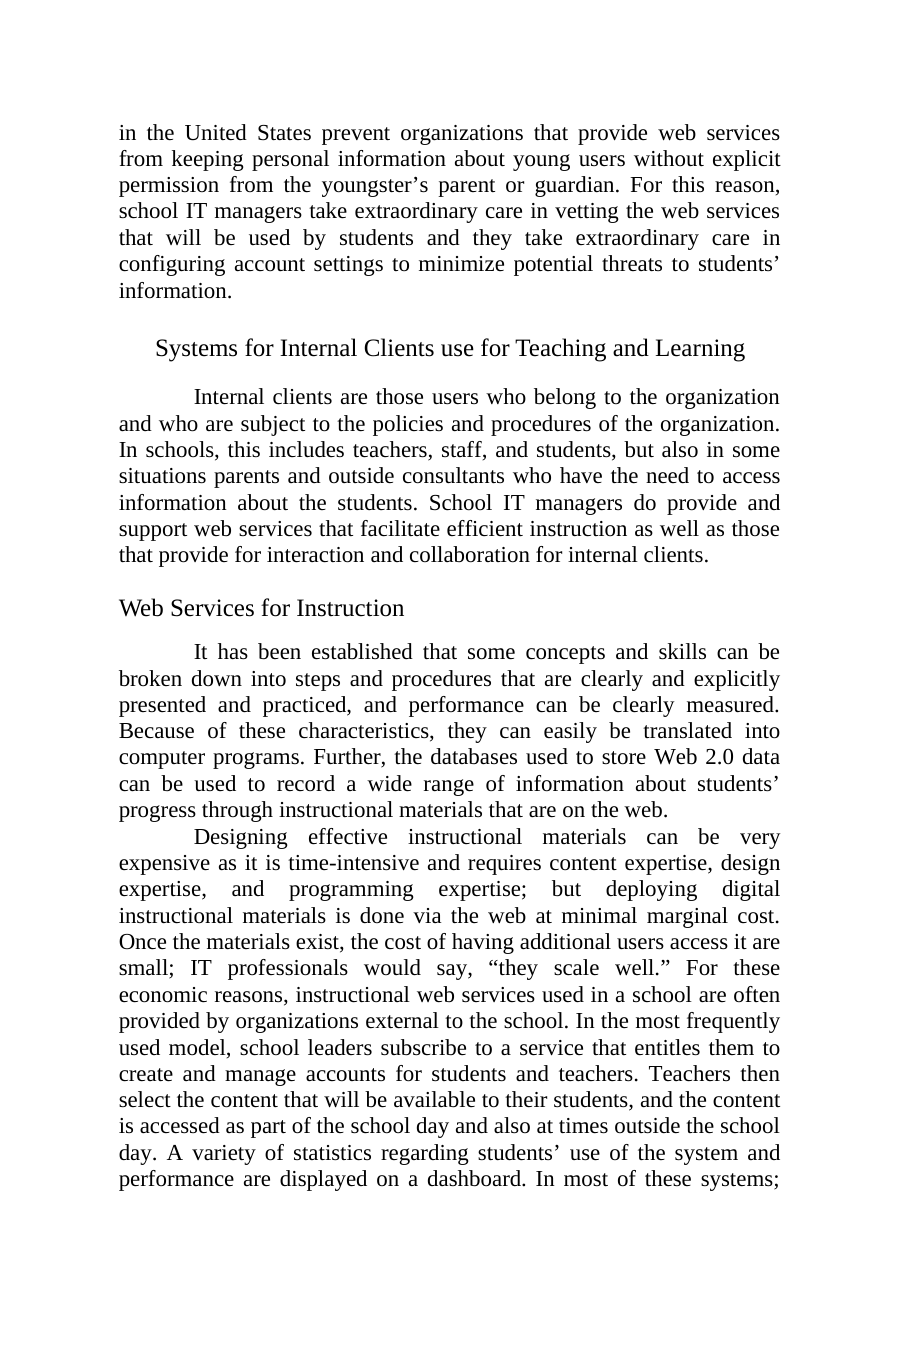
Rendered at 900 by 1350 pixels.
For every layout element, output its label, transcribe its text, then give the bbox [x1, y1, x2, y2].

text Internal clients are those users who belong to the organization and who are subject to the policies and procedures of the organization. In schools, this includes teachers, staff, and students, but also in some situations parents and outside consultants who have the need to access information about the students. School IT managers do provide and support web services that facilitate efficient instruction as well as those that provide for interaction and collaboration for internal clients. [118, 383, 781, 568]
subtitle Systems for Internal Clients use for Teaching and Learning [118, 333, 781, 362]
text in the United States prevent organizations that provide web services from keeping personal information about young users without explicit permission from the youngster’s parent or guardian. For this reason, school IT managers take extraordinary care in vetting the web services that will be used by students and they take extraordinary care in configuring account settings to minimize potential threats to students’ information. [118, 118, 781, 303]
text It has been established that some concepts and skills can be broken down into steps and procedures that are clearly and explicitly presented and practiced, and performance can be clearly measured. Because of these characteristics, they can easily be translated into computer programs. Further, the databases used to store Web 2.0 data can be used to record a wide range of information about students’ progress through instructional materials that are on the web. [118, 638, 781, 823]
subtitle Web Services for Instruction [118, 593, 781, 621]
text Designing effective instructional materials can be very expensive as it is time-intensive and requires content expertise, design expertise, and programming expertise; but deploying digital instructional materials is done via the web at minimal marginal cost. Once the materials exist, the cost of having additional users access it are small; IT professionals would say, “they scale well.” For these economic reasons, instructional web services used in a school are often provided by organizations external to the school. In the most frequently used model, school leaders subscribe to a service that entitles them to create and manage accounts for students and teachers. Teachers then select the content that will be available to their students, and the content is accessed as part of the school day and also at times outside the school day. A variety of statistics regarding students’ use of the system and performance are displayed on a dashboard. In most of these systems; [118, 823, 781, 1192]
